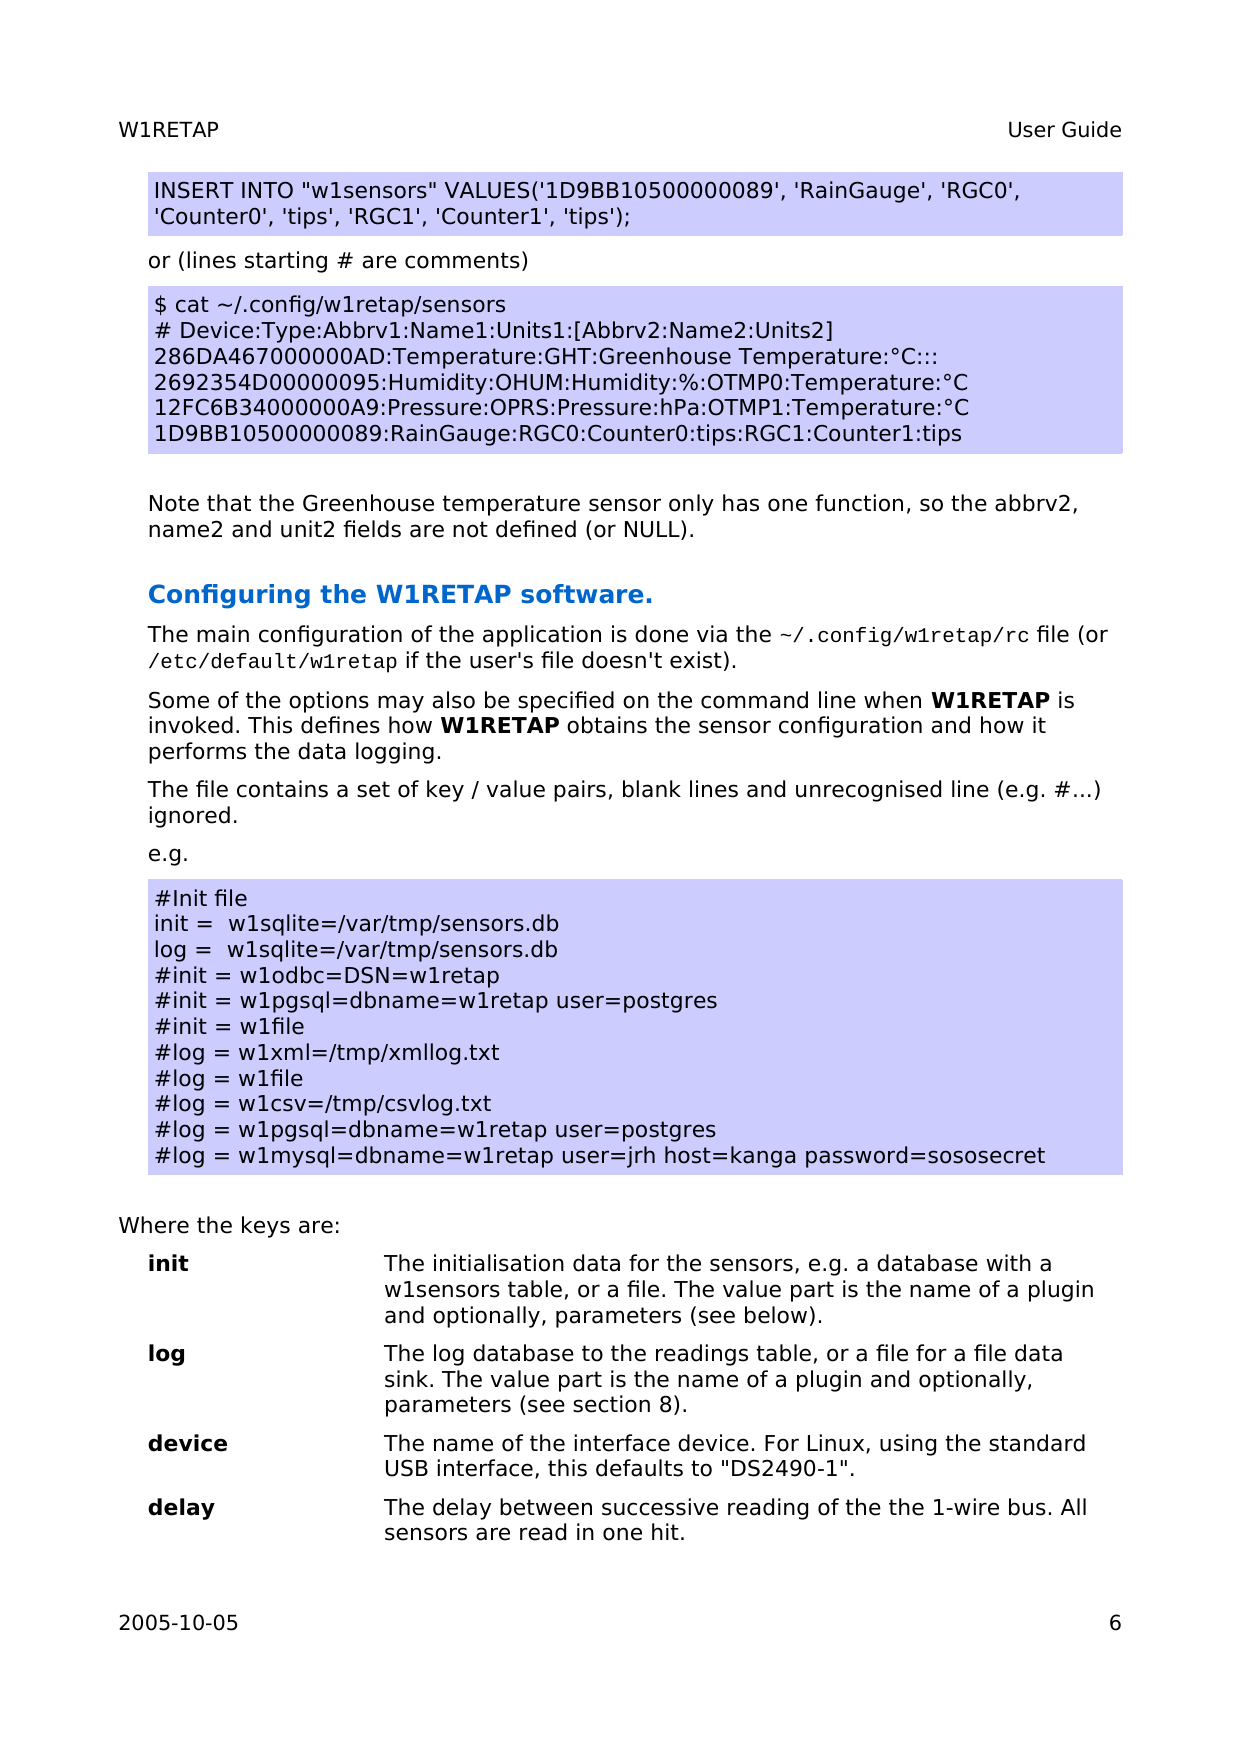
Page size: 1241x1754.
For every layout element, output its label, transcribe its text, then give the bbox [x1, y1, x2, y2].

list log The log database to the readings table, or a file for a file data sink. The value part is the name of a plugin and optionally, parameters (see section 8). [148, 1341, 1122, 1418]
text 1D9BB10500000089:RainGauge:RGC0:Counter0:tips:RGC1:Counter1:tips [149, 415, 1122, 453]
text #log = w1csv=/tmp/csvlog.txt [149, 1085, 1122, 1111]
list device The name of the interface device. For Linux, using the standard USB interface, this defaults to "DS2490-1". [148, 1430, 1122, 1482]
text or (lines starting # are comments) [148, 248, 1122, 274]
subtitle Configuring the W1RETAP software. [148, 580, 1122, 609]
text Where the keys are: [118, 1213, 1122, 1238]
text The file contains a set of key / value pairs, blank lines and unrecognised line (e.g. #...) ignored. [148, 777, 1122, 829]
text Some of the options may also be specified on the command line when W1RETAP is invoked. This defines how W1RETAP obtains the sensor configuration and how it performs the data logging. [148, 688, 1122, 765]
text e.g. [148, 841, 1122, 867]
text The main configuration of the application is done via the ~/.config/w1retap/rc file (or /etc/default/w1retap if the user's file doesn't exist). [148, 622, 1122, 675]
text 2692354D00000095:Humidity:OHUM:Humidity:%:OTMP0:Temperature:°C [149, 363, 1122, 389]
text #init = w1odbc=DSN=w1retap [149, 957, 1122, 982]
text init = w1sqlite=/var/tmp/sensors.db [149, 905, 1122, 931]
text Note that the Greenhouse temperature sensor only has one function, so the abbrv2, name2 and unit2 fields are not defined (or NULL). [148, 491, 1122, 542]
text INSERT INTO "w1sensors" VALUES('1D9BB10500000089', 'RainGauge', 'RGC0', 'Counter0', 'tips', 'RGC1', 'Counter1', 'tips'); [149, 173, 1122, 235]
text #init = w1file [149, 1008, 1122, 1034]
text #init = w1pgsql=dbname=w1retap user=postgres [149, 982, 1122, 1008]
text #log = w1mysql=dbname=w1retap user=jrh host=kanga password=sososecret [149, 1137, 1122, 1174]
text #log = w1xml=/tmp/xmllog.txt [149, 1034, 1122, 1059]
text #log = w1pgsql=dbname=w1retap user=postgres [149, 1111, 1122, 1137]
text $ cat ~/.config/w1retap/sensors [149, 287, 1122, 312]
text #log = w1file [149, 1059, 1122, 1085]
text 286DA467000000AD:Temperature:GHT:Greenhouse Temperature:°C::: [149, 338, 1122, 363]
text 12FC6B34000000A9:Pressure:OPRS:Pressure:hPa:OTMP1:Temperature:°C [149, 389, 1122, 415]
text #Init file [149, 881, 1122, 905]
list delay The delay between successive reading of the the 1-wire bus. All sensors are read in one hit. [148, 1494, 1122, 1546]
list init The initialisation data for the sensors, e.g. a database with a w1sensors table, or a file. The value part is the name of a plugin and optionally, parameters (see below). [148, 1251, 1122, 1328]
text # Device:Type:Abbrv1:Name1:Units1:[Abbrv2:Name2:Units2] [149, 312, 1122, 338]
text log = w1sqlite=/var/tmp/sensors.db [149, 931, 1122, 957]
